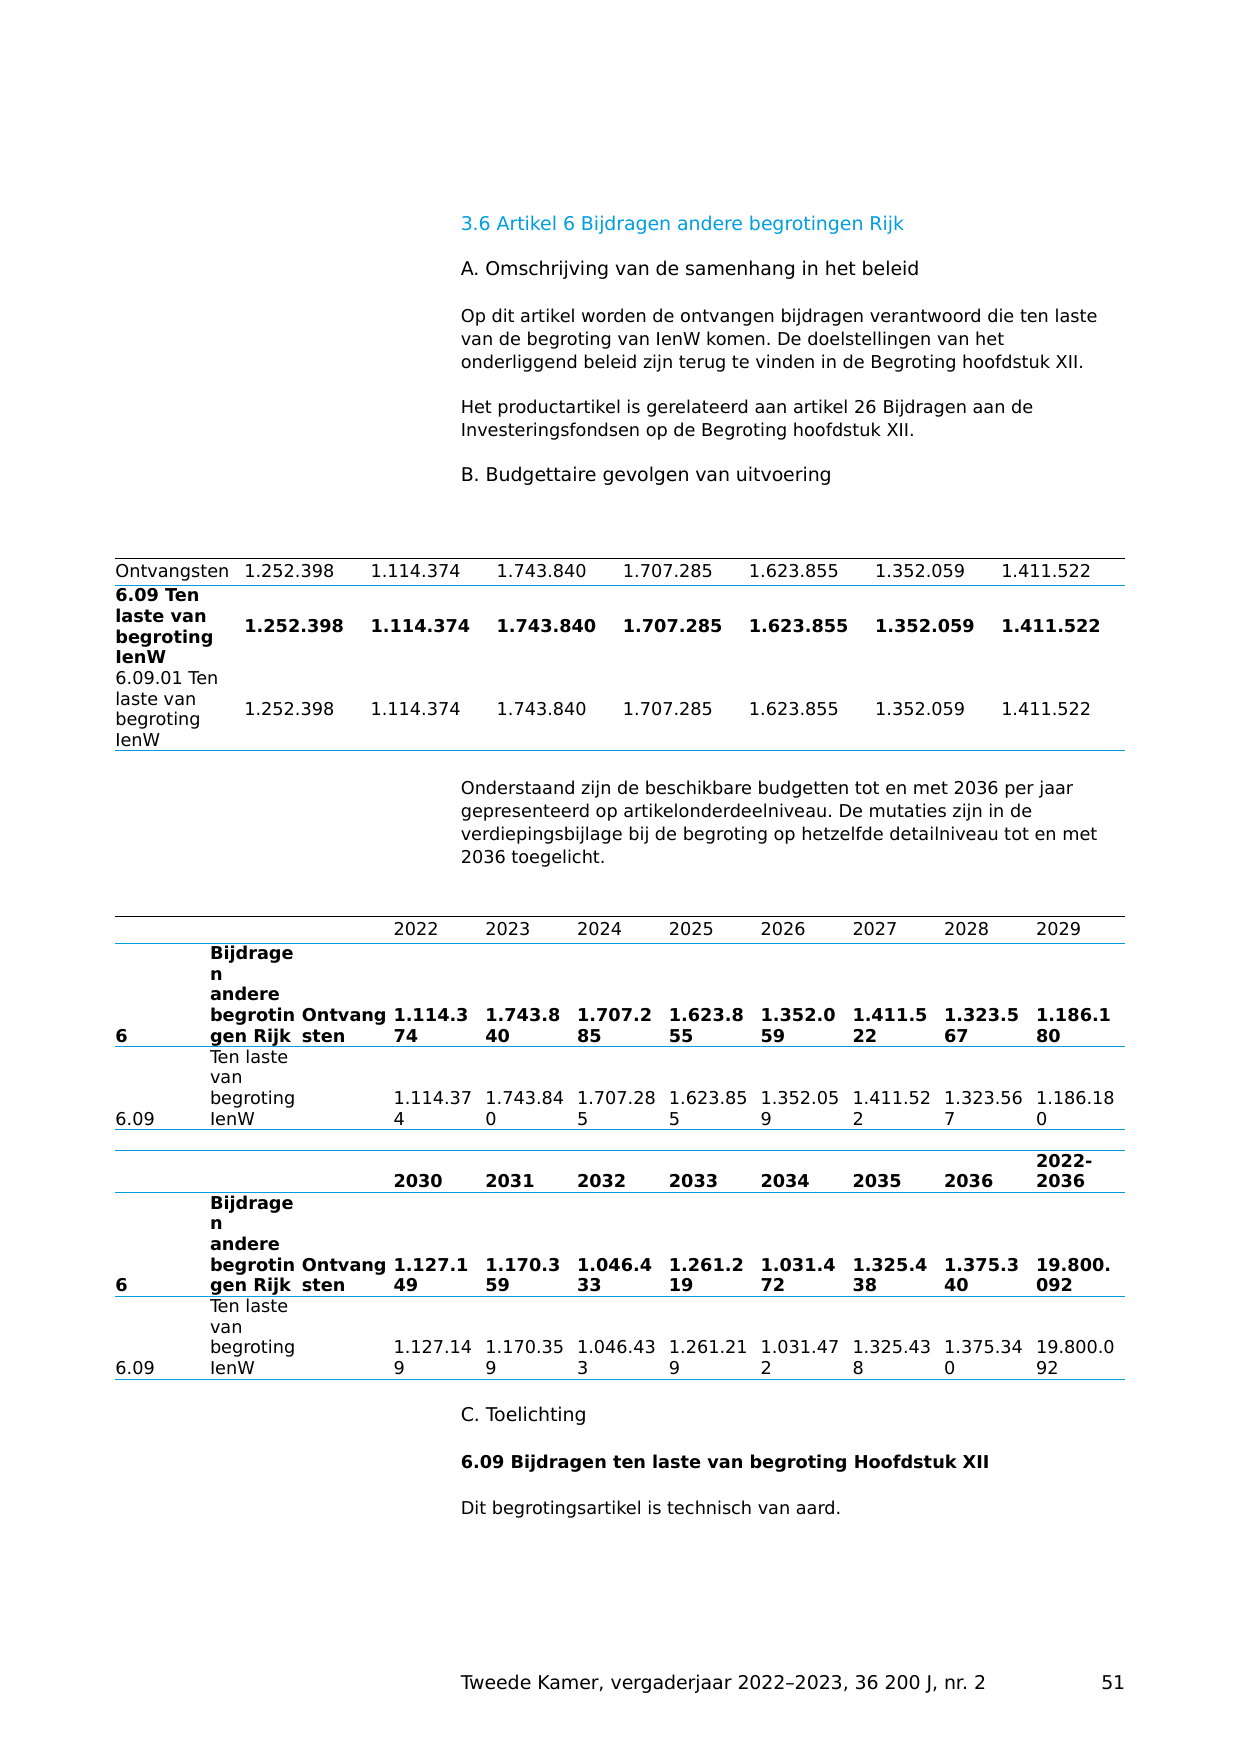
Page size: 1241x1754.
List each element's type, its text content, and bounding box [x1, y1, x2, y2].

table_cell 1.031.472 [758, 1193, 849, 1296]
table_cell Ontvangsten [299, 1193, 390, 1296]
table_cell [1033, 1130, 1125, 1150]
text Het productartikel is gerelateerd aan artikel 26 Bijdragen aan de Investeringsfondsen op de Begroting hoofdstuk XII. [461, 396, 1125, 441]
text Op dit artikel worden de ontvangen bijdragen verantwoord die ten laste van de begroting van IenW komen. De doelstellingen van het onderliggend beleid zijn terug te vinden in de Begroting hoofdstuk XII. [461, 304, 1125, 373]
table_cell [115, 917, 299, 942]
text 6.09 Bijdragen ten laste van begroting Hoofdstuk XII [461, 1450, 1125, 1473]
table_cell 1.411.522 [849, 944, 941, 1046]
table_cell [299, 1130, 390, 1150]
table_cell 1.707.285 [620, 586, 746, 668]
table_cell Bijdragen andere begrotingen Rijk [207, 1193, 299, 1296]
table_cell Ten laste van begroting IenW [207, 1047, 299, 1129]
table_header Tabel 38 Artikel 6 Bijdragen andere begrotingen Rijk (bedragen x € 1.000) [115, 891, 1125, 916]
title A. Omschrijving van de samenhang in het beleid [461, 258, 1125, 280]
table_cell Ontvangsten [115, 559, 241, 585]
table_cell 1.114.374 [368, 559, 493, 585]
table_cell 19.800.092 [1033, 1193, 1125, 1296]
table_cell 1.411.522 [998, 668, 1125, 750]
table_cell 1.046.433 [574, 1297, 666, 1379]
table_cell 1.352.059 [758, 944, 849, 1046]
table_cell [666, 1130, 757, 1150]
table_cell 1.411.522 [849, 1047, 941, 1129]
table_cell 1.261.219 [666, 1193, 757, 1296]
table_cell 6.09 [115, 1047, 207, 1129]
table_cell 2035 [849, 1151, 941, 1192]
table_cell 1.743.840 [494, 559, 620, 585]
text Onderstaand zijn de beschikbare budgetten tot en met 2036 per jaar gepresenteerd op artikelonderdeelniveau. De mutaties zijn in de verdiepingsbijlage bij de begroting op hetzelfde detailniveau tot en met 2036 toegelicht. [461, 776, 1125, 868]
table_cell 1.707.285 [620, 668, 746, 750]
table_cell 1.623.855 [666, 1047, 757, 1129]
table_cell 2024 [574, 917, 666, 942]
table_cell 6.09 Ten laste van begroting IenW [115, 586, 241, 668]
table_cell [390, 1130, 482, 1150]
table_cell [299, 1297, 390, 1379]
table_cell 1.031.472 [758, 1297, 849, 1379]
table_cell 1.623.855 [746, 586, 872, 668]
table_cell 1.411.522 [998, 559, 1125, 585]
table_cell 2031 [482, 1151, 574, 1192]
table_cell 1.127.149 [390, 1193, 482, 1296]
table_cell 2036 [941, 1151, 1033, 1192]
table_cell [115, 1130, 207, 1150]
table_cell 1.323.567 [941, 944, 1033, 1046]
table_cell 1.623.855 [746, 559, 872, 585]
table_cell 1.352.059 [872, 559, 998, 585]
table_cell 1.743.840 [494, 668, 620, 750]
table_cell 1.114.374 [390, 944, 482, 1046]
title B. Budgettaire gevolgen van uitvoering [461, 464, 1125, 486]
table_cell 1.127.149 [390, 1297, 482, 1379]
table_cell 1.114.374 [390, 1047, 482, 1129]
table_cell [574, 1130, 666, 1150]
table_cell 1.707.285 [574, 944, 666, 1046]
table_cell 19.800.092 [1033, 1297, 1125, 1379]
table_cell 2022 [390, 917, 482, 942]
table_cell 2030 [390, 1151, 482, 1192]
table_cell 1.623.855 [666, 944, 757, 1046]
text Dit begrotingsartikel is technisch van aard. [461, 1496, 1125, 1519]
table_cell 1.170.359 [482, 1193, 574, 1296]
table_cell 1.411.522 [998, 586, 1125, 668]
table_cell 2033 [666, 1151, 757, 1192]
table_cell 1.743.840 [482, 1047, 574, 1129]
table_cell 1.375.340 [941, 1297, 1033, 1379]
table_cell 1.114.374 [368, 586, 493, 668]
table_cell [299, 917, 390, 942]
table_cell 1.323.567 [941, 1047, 1033, 1129]
table_cell [299, 1151, 390, 1192]
table_cell 1.707.285 [620, 559, 746, 585]
table_cell 2027 [849, 917, 941, 942]
table_cell 1.252.398 [241, 586, 367, 668]
table_cell 1.170.359 [482, 1297, 574, 1379]
table_cell 1.743.840 [494, 586, 620, 668]
table_cell 1.325.438 [849, 1193, 941, 1296]
table_cell 2022-2036 [1033, 1151, 1125, 1192]
table_cell 2034 [758, 1151, 849, 1192]
table_cell 1.252.398 [241, 559, 367, 585]
table_cell Ten laste van begroting IenW [207, 1297, 299, 1379]
table_cell 1.252.398 [241, 668, 367, 750]
table_cell [482, 1130, 574, 1150]
table_cell 1.623.855 [746, 668, 872, 750]
table_cell 2026 [758, 917, 849, 942]
table_cell 1.375.340 [941, 1193, 1033, 1296]
table_cell 1.046.433 [574, 1193, 666, 1296]
table_cell 1.114.374 [368, 668, 493, 750]
table_cell 1.186.180 [1033, 1047, 1125, 1129]
table_cell 1.707.285 [574, 1047, 666, 1129]
table_cell 1.352.059 [872, 668, 998, 750]
table_cell 6.09.01 Ten laste van begroting IenW [115, 668, 241, 750]
table_cell 1.352.059 [872, 586, 998, 668]
table_cell 6.09 [115, 1297, 207, 1379]
table_cell 2029 [1033, 917, 1125, 942]
table_cell 2025 [666, 917, 757, 942]
table_cell 2023 [482, 917, 574, 942]
title C. Toelichting [461, 1404, 1125, 1426]
table_cell [849, 1130, 941, 1150]
table_header Tabel 37 Budgettaire gevolgen van de uitvoering art. 6 Bijdragen andere begrotingen Rijk (bedragen x € 1.000) [115, 510, 1125, 558]
table_cell 6 [115, 1193, 207, 1296]
table_cell Ontvangsten [299, 944, 390, 1046]
table_cell 1.325.438 [849, 1297, 941, 1379]
table_cell 6 [115, 944, 207, 1046]
table_cell [207, 1130, 299, 1150]
table_cell 1.261.219 [666, 1297, 757, 1379]
table_cell 2032 [574, 1151, 666, 1192]
table_cell Bijdragen andere begrotingen Rijk [207, 944, 299, 1046]
table_cell 1.352.059 [758, 1047, 849, 1129]
table_cell [115, 1151, 299, 1192]
table_cell [941, 1130, 1033, 1150]
table_cell 1.743.840 [482, 944, 574, 1046]
table_cell [299, 1047, 390, 1129]
table_cell [758, 1130, 849, 1150]
table_cell 1.186.180 [1033, 944, 1125, 1046]
title 3.6 Artikel 6 Bijdragen andere begrotingen Rijk [461, 213, 1125, 235]
table_cell 2028 [941, 917, 1033, 942]
